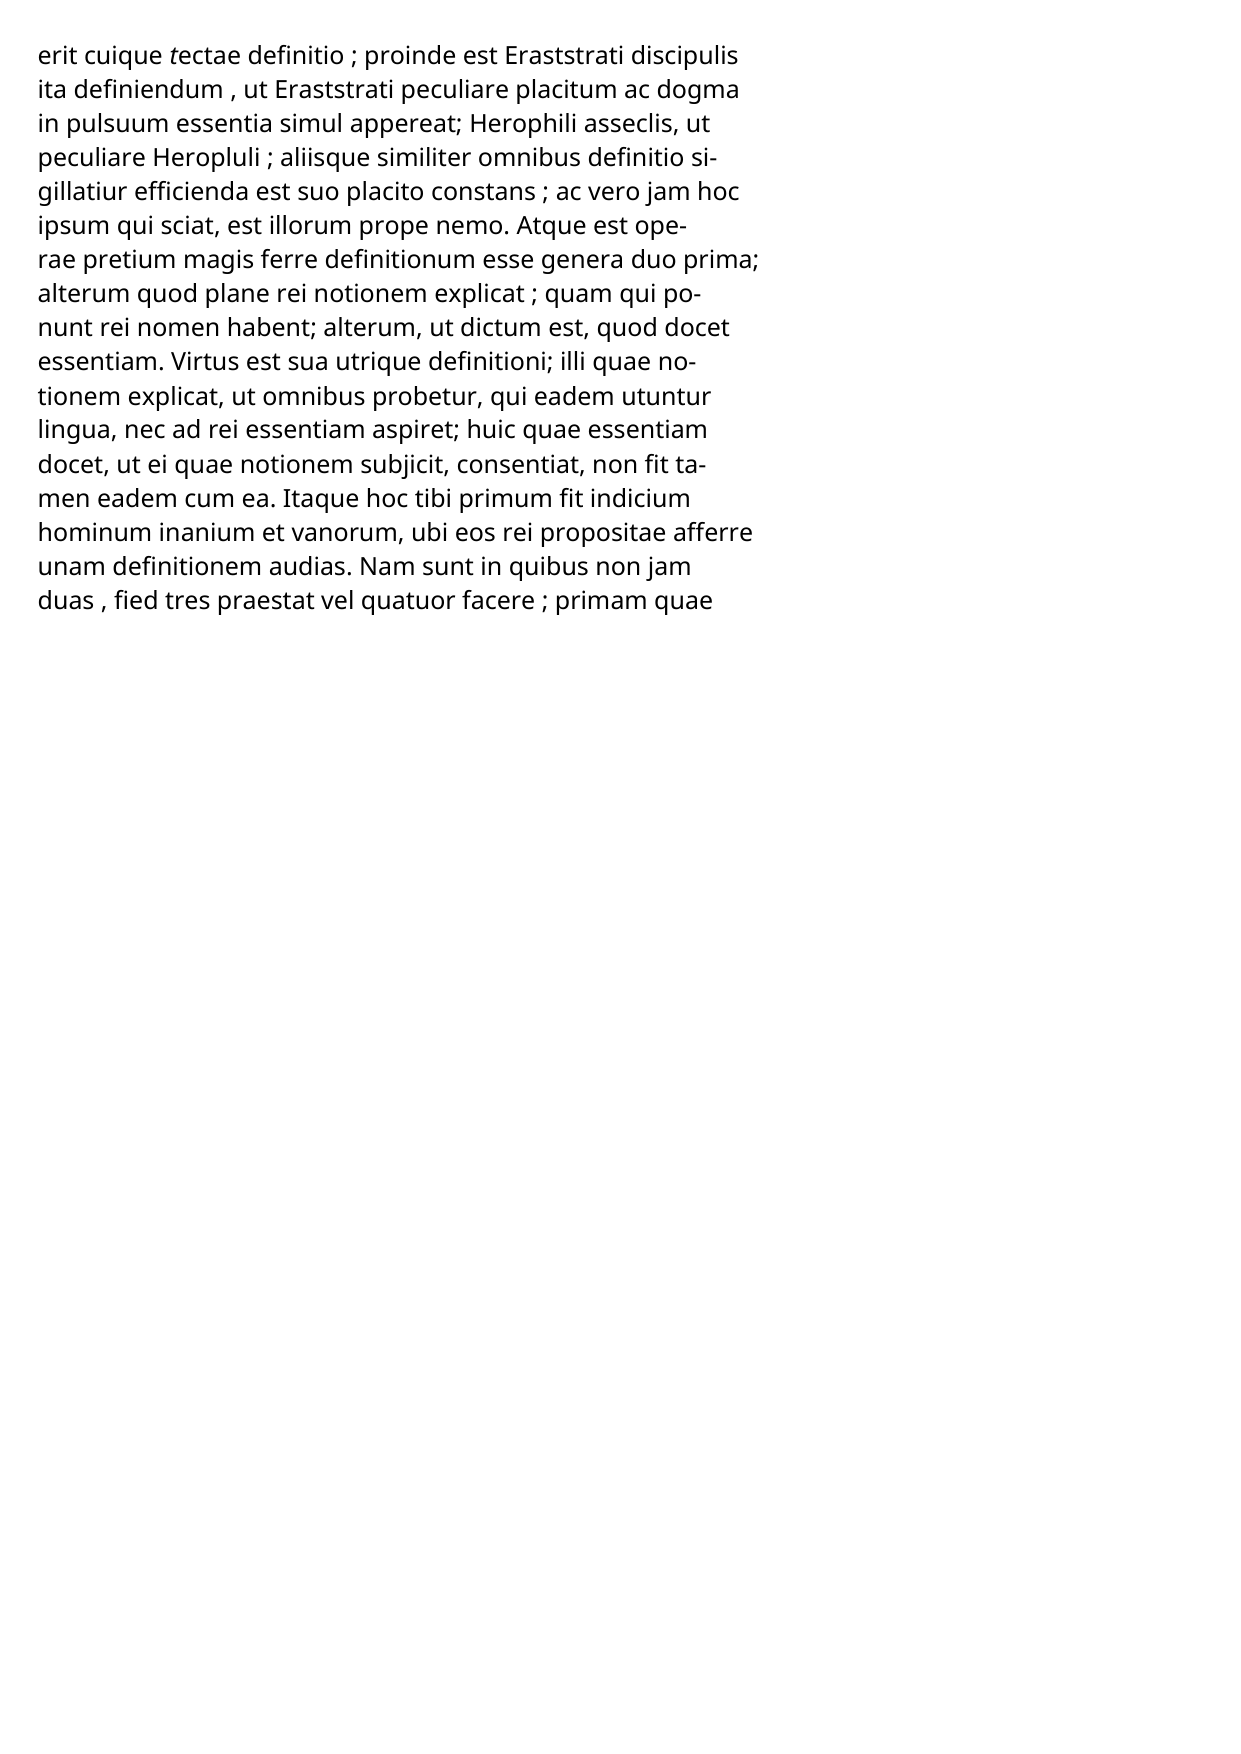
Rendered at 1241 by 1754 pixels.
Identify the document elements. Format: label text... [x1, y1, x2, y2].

text erit cuique tectae definitio ; proinde est Eraststrati discipulis ita definiendum , ut Eraststrati peculiare placitum ac dogma in pulsuum essentia simul appereat; Herophili asseclis, ut peculiare Heropluli ; aliisque similiter omnibus definitio si- gillatiur efficienda est suo placito constans ; ac vero jam hoc ipsum qui sciat, est illorum prope nemo. Atque est ope- rae pretium magis ferre definitionum esse genera duo prima; alterum quod plane rei notionem explicat ; quam qui po- nunt rei nomen habent; alterum, ut dictum est, quod docet essentiam. Virtus est sua utrique definitioni; illi quae no- tionem explicat, ut omnibus probetur, qui eadem utuntur lingua, nec ad rei essentiam aspiret; huic quae essentiam docet, ut ei quae notionem subjicit, consentiat, non fit ta- men eadem cum ea. Itaque hoc tibi primum fit indicium hominum inanium et vanorum, ubi eos rei propositae afferre unam definitionem audias. Nam sunt in quibus non jam duas , fied tres praestat vel quatuor facere ; primam quae [37, 37, 1203, 617]
